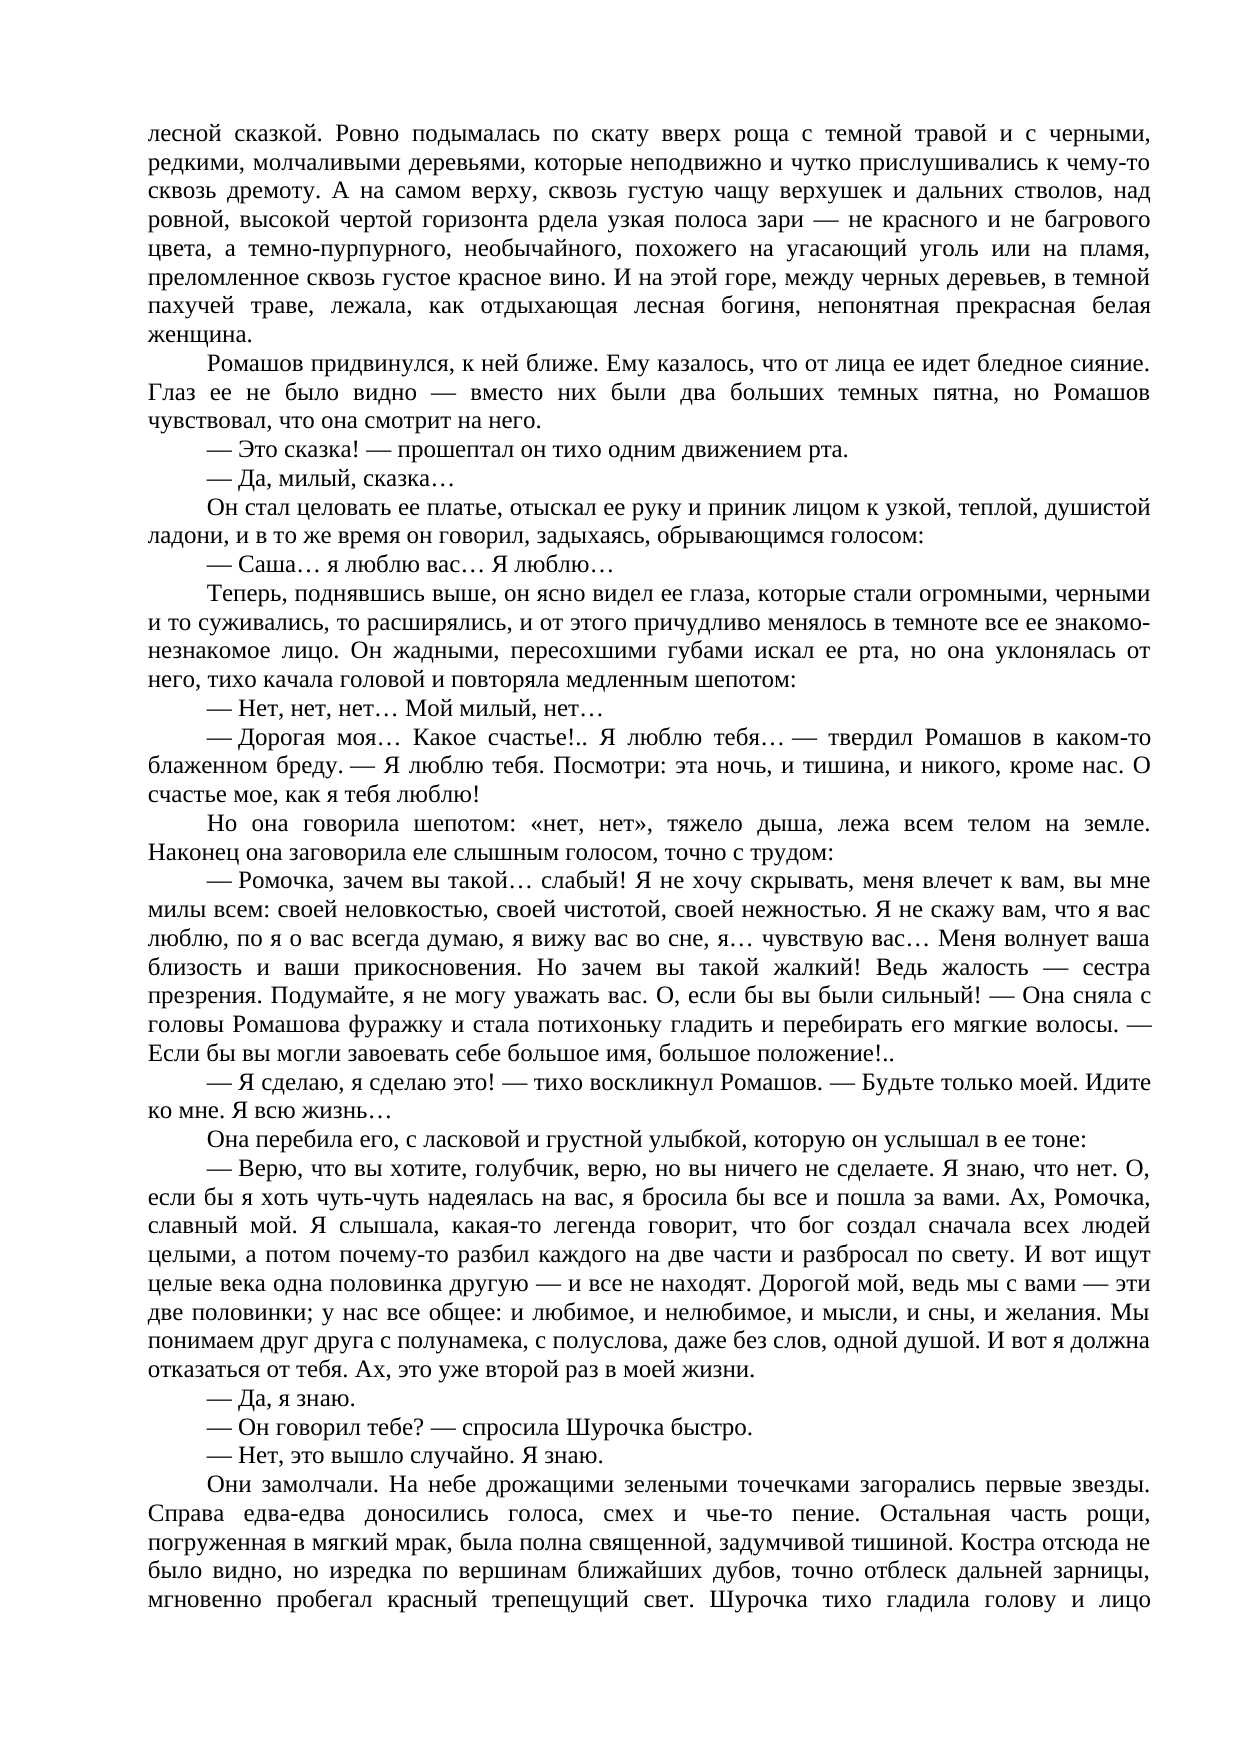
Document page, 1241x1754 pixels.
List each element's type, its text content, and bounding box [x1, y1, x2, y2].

text — Это сказка! — прошептал он тихо одним движением рта. [148, 434, 1152, 463]
text — Нет, нет, нет… Мой милый, нет… [148, 693, 1152, 722]
text — Саша… я люблю вас… Я люблю… [148, 549, 1152, 578]
text Она перебила его, с ласковой и грустной улыбкой, которую он услышал в ее тоне: [148, 1124, 1152, 1153]
text — Дорогая моя… Какое счастье!.. Я люблю тебя… — твердил Ромашов в каком-то блаженном бреду. — Я люблю тебя. Посмотри: эта ночь, и тишина, и никого, кроме нас. О счастье мое, как я тебя люблю! [148, 722, 1152, 808]
text Но она говорила шепотом: «нет, нет», тяжело дыша, лежа всем телом на земле. Наконец она заговорила еле слышным голосом, точно с трудом: [148, 808, 1152, 866]
text Ромашов придвинулся, к ней ближе. Ему казалось, что от лица ее идет бледное сияние. Глаз ее не было видно — вместо них были два больших темных пятна, но Ромашов чувствовал, что она смотрит на него. [148, 348, 1152, 434]
text — Верю, что вы хотите, голубчик, верю, но вы ничего не сделаете. Я знаю, что нет. О, если бы я хоть чуть-чуть надеялась на вас, я бросила бы все и пошла за вами. Ах, Ромочка, славный мой. Я слышала, какая-то легенда говорит, что бог создал сначала всех людей целыми, а потом почему-то разбил каждого на две части и разбросал по свету. И вот ищут целые века одна половинка другую — и все не находят. Дорогой мой, ведь мы с вами — эти две половинки; у нас все общее: и любимое, и нелюбимое, и мысли, и сны, и желания. Мы понимаем друг друга с полунамека, с полуслова, даже без слов, одной душой. И вот я должна отказаться от тебя. Ах, это уже второй раз в моей жизни. [148, 1153, 1152, 1383]
text — Я сделаю, я сделаю это! — тихо воскликнул Ромашов. — Будьте только моей. Идите ко мне. Я всю жизнь… [148, 1067, 1152, 1124]
text — Ромочка, зачем вы такой… слабый! Я не хочу скрывать, меня влечет к вам, вы мне милы всем: своей неловкостью, своей чистотой, своей нежностью. Я не скажу вам, что я вас люблю, по я о вас всегда думаю, я вижу вас во сне, я… чувствую вас… Меня волнует ваша близость и ваши прикосновения. Но зачем вы такой жалкий! Ведь жалость — сестра презрения. Подумайте, я не могу уважать вас. О, если бы вы были сильный! — Она сняла с головы Ромашова фуражку и стала потихоньку гладить и перебирать его мягкие волосы. — Если бы вы могли завоевать себе большое имя, большое положение!.. [148, 866, 1152, 1067]
text Он стал целовать ее платье, отыскал ее руку и приник лицом к узкой, теплой, душистой ладони, и в то же время он говорил, задыхаясь, обрывающимся голосом: [148, 492, 1152, 549]
text лесной сказкой. Ровно подымалась по скату вверх роща с темной травой и с черными, редкими, молчаливыми деревьями, которые неподвижно и чутко прислушивались к чему-то сквозь дремоту. А на самом верху, сквозь густую чащу верхушек и дальних стволов, над ровной, высокой чертой горизонта рдела узкая полоса зари — не красного и не багрового цвета, а темно-пурпурного, необычайного, похожего на угасающий уголь или на пламя, преломленное сквозь густое красное вино. И на этой горе, между черных деревьев, в темной пахучей траве, лежала, как отдыхающая лесная богиня, непонятная прекрасная белая женщина. [148, 118, 1152, 348]
text — Да, я знаю. [148, 1383, 1152, 1412]
text Они замолчали. На небе дрожащими зелеными точечками загорались первые звезды. Справа едва-едва доносились голоса, смех и чье-то пение. Остальная часть рощи, погруженная в мягкий мрак, была полна священной, задумчивой тишиной. Костра отсюда не было видно, но изредка по вершинам ближайших дубов, точно отблеск дальней зарницы, мгновенно пробегал красный трепещущий свет. Шурочка тихо гладила голову и лицо [148, 1469, 1152, 1613]
text — Да, милый, сказка… [148, 463, 1152, 492]
text Теперь, поднявшись выше, он ясно видел ее глаза, которые стали огромными, черными и то суживались, то расширялись, и от этого причудливо менялось в темноте все ее знакомо-незнакомое лицо. Он жадными, пересохшими губами искал ее рта, но она уклонялась от него, тихо качала головой и повторяла медленным шепотом: [148, 578, 1152, 693]
text — Он говорил тебе? — спросила Шурочка быстро. [148, 1412, 1152, 1441]
text — Нет, это вышло случайно. Я знаю. [148, 1441, 1152, 1469]
